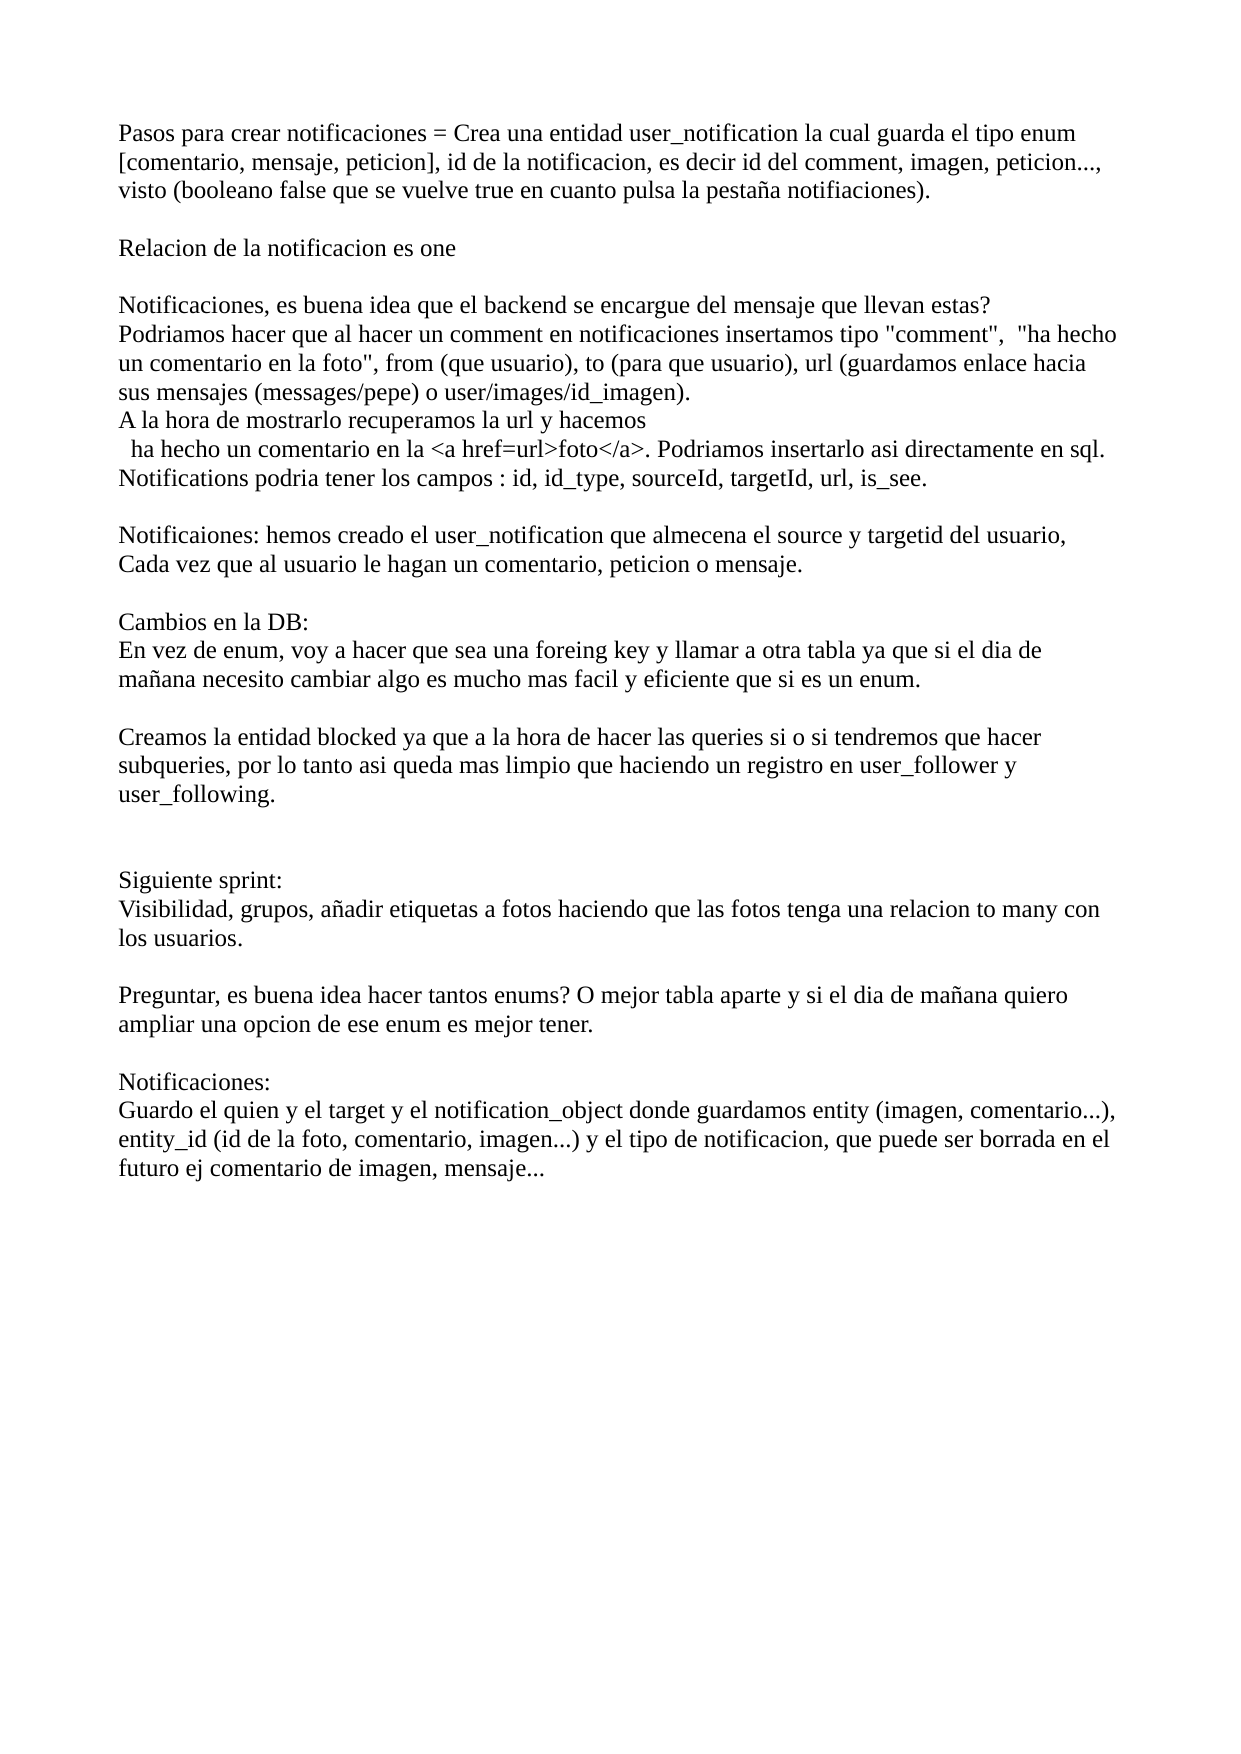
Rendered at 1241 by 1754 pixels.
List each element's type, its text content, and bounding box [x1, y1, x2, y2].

text Notificaciones, es buena idea que el backend se encargue del mensaje que llevan estas? [118, 291, 1122, 319]
text Podriamos hacer que al hacer un comment en notificaciones insertamos tipo "comment", "ha hecho un comentario en la foto", from (que usuario), to (para que usuario), url (guardamos enlace hacia sus mensajes (messages/pepe) o user/images/id_imagen). [118, 319, 1122, 406]
text ha hecho un comentario en la <a href=url>foto</a>. Podriamos insertarlo asi directamente en sql. [118, 434, 1122, 463]
text Relacion de la notificacion es one [118, 233, 1122, 262]
text Preguntar, es buena idea hacer tantos enums? O mejor tabla aparte y si el dia de mañana quiero ampliar una opcion de ese enum es mejor tener. [118, 981, 1122, 1038]
text Cada vez que al usuario le hagan un comentario, peticion o mensaje. [118, 549, 1122, 578]
text Siguiente sprint: [118, 866, 1122, 894]
text A la hora de mostrarlo recuperamos la url y hacemos [118, 406, 1122, 434]
text Creamos la entidad blocked ya que a la hora de hacer las queries si o si tendremos que hacer subqueries, por lo tanto asi queda mas limpio que haciendo un registro en user_follower y user_following. [118, 722, 1122, 808]
text Cambios en la DB: [118, 607, 1122, 636]
text Notificaiones: hemos creado el user_notification que almecena el source y targetid del usuario, [118, 521, 1122, 549]
text Guardo el quien y el target y el notification_object donde guardamos entity (imagen, comentario...), entity_id (id de la foto, comentario, imagen...) y el tipo de notificacion, que puede ser borrada en el futuro ej comentario de imagen, mensaje... [118, 1096, 1122, 1182]
text Notificaciones: [118, 1067, 1122, 1096]
text Visibilidad, grupos, añadir etiquetas a fotos haciendo que las fotos tenga una relacion to many con los usuarios. [118, 894, 1122, 952]
text Notifications podria tener los campos : id, id_type, sourceId, targetId, url, is_see. [118, 463, 1122, 492]
text En vez de enum, voy a hacer que sea una foreing key y llamar a otra tabla ya que si el dia de mañana necesito cambiar algo es mucho mas facil y eficiente que si es un enum. [118, 636, 1122, 693]
text Pasos para crear notificaciones = Crea una entidad user_notification la cual guarda el tipo enum [comentario, mensaje, peticion], id de la notificacion, es decir id del comment, imagen, peticion..., visto (booleano false que se vuelve true en cuanto pulsa la pestaña notifiaciones). [118, 118, 1122, 204]
